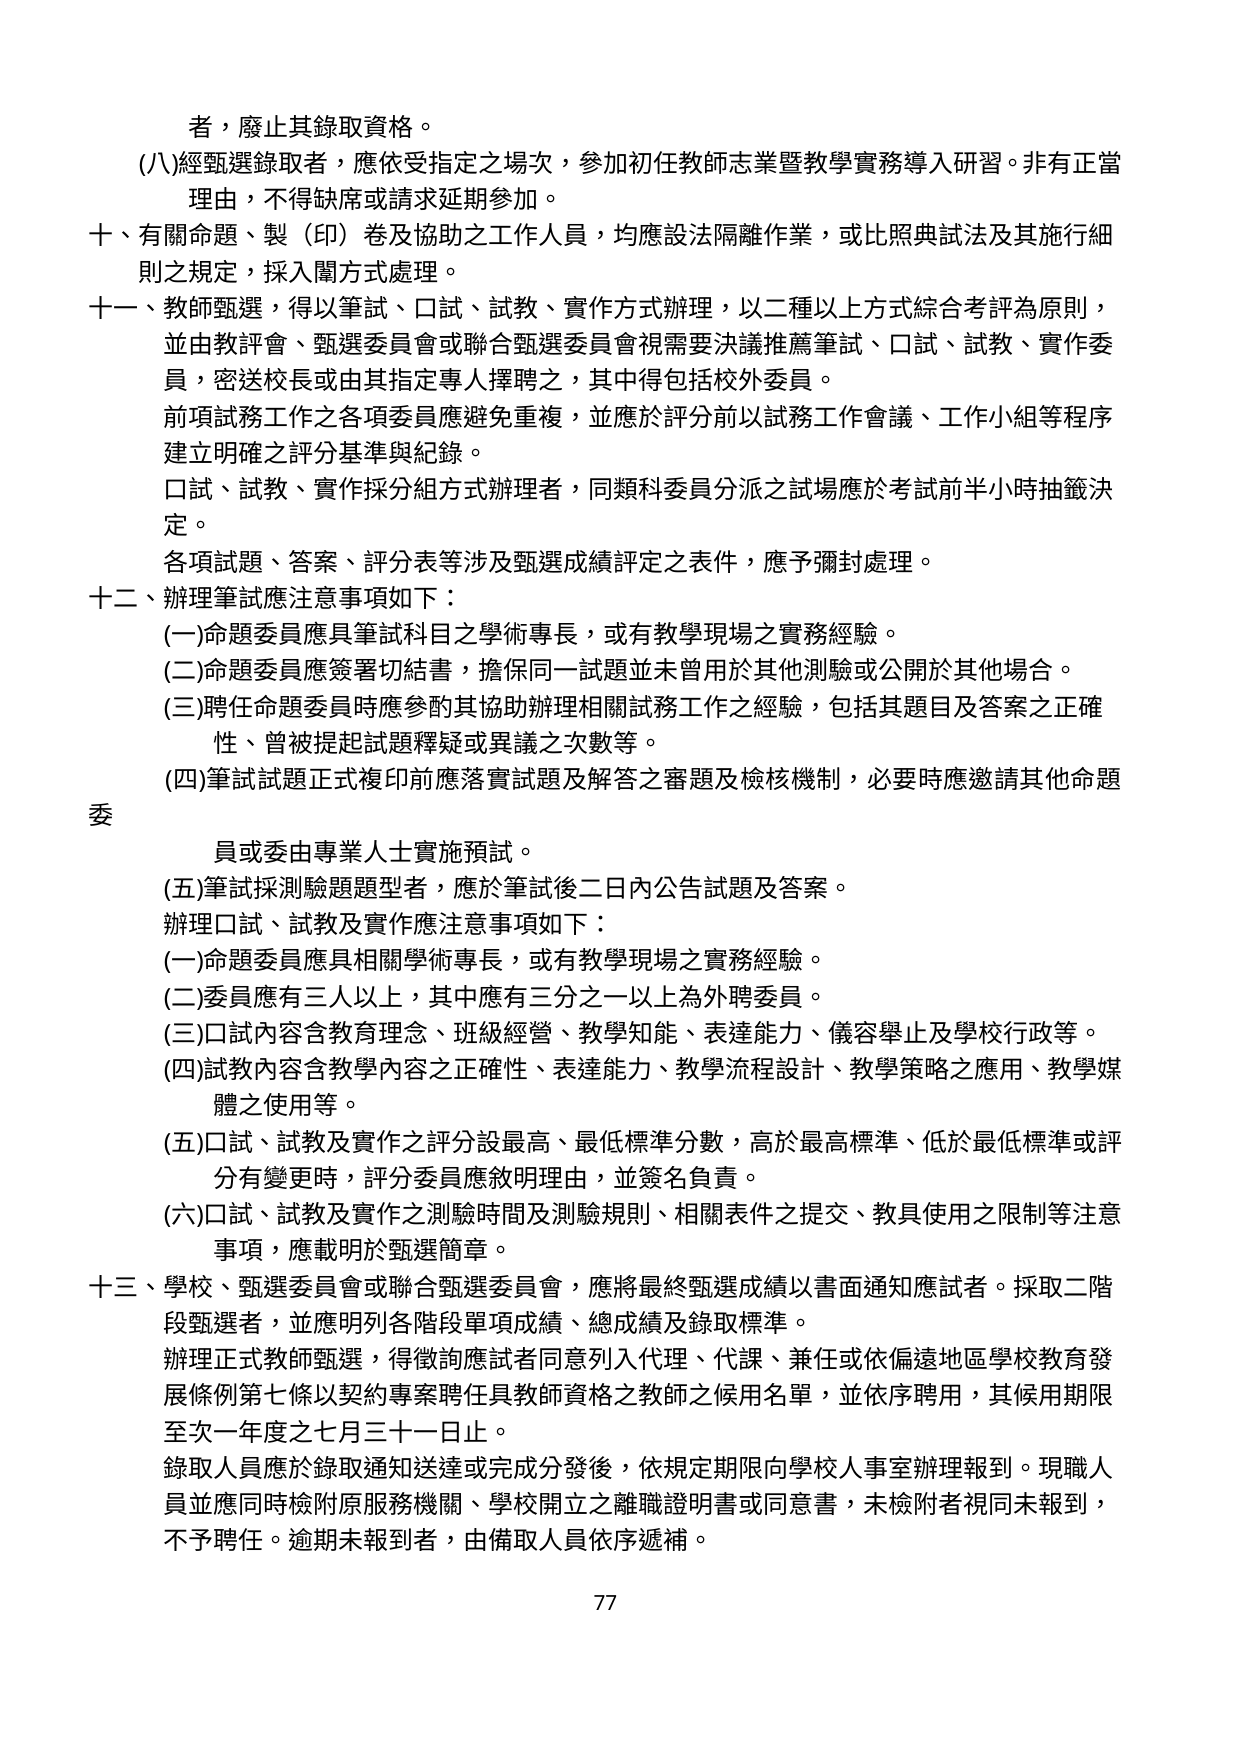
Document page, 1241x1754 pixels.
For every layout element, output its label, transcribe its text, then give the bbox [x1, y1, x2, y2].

text 十三、學校、甄選委員會或聯合甄選委員會，應將最終甄選成績以書面通知應試者。採取二階 [89, 1267, 1122, 1303]
text 展條例第七條以契約專案聘任具教師資格之教師之候用名單，並依序聘用，其候用期限 [89, 1376, 1122, 1412]
text 錄取人員應於錄取通知送達或完成分發後，依規定期限向學校人事室辦理報到。現職人 [89, 1448, 1122, 1484]
text 不予聘任。逾期未報到者，由備取人員依序遞補。 [89, 1521, 1122, 1557]
text (二)命題委員應簽署切結書，擔保同一試題並未曾用於其他測驗或公開於其他場合。 [89, 651, 1122, 687]
text (一)命題委員應具筆試科目之學術專長，或有教學現場之實務經驗。 [89, 614, 1122, 651]
text (八)經甄選錄取者，應依受指定之場次，參加初任教師志業暨教學實務導入研習。非有正當 [89, 143, 1122, 179]
text 員並應同時檢附原服務機關、學校開立之離職證明書或同意書，未檢附者視同未報到， [89, 1484, 1122, 1521]
text 事項，應載明於甄選簡章。 [89, 1231, 1122, 1267]
text (三)聘任命題委員時應參酌其協助辦理相關試務工作之經驗，包括其題目及答案之正確 [89, 687, 1122, 723]
text 口試、試教、實作採分組方式辦理者，同類科委員分派之試場應於考試前半小時抽籤決 [89, 469, 1122, 506]
text 者，廢止其錄取資格。 [89, 107, 1122, 143]
text 員或委由專業人士實施預試。 [89, 832, 1122, 868]
text 各項試題、答案、評分表等涉及甄選成績評定之表件，應予彌封處理。 [89, 542, 1122, 578]
text (二)委員應有三人以上，其中應有三分之一以上為外聘委員。 [89, 977, 1122, 1013]
text 十、有關命題、製（印）卷及協助之工作人員，均應設法隔離作業，或比照典試法及其施行細 [89, 216, 1122, 252]
text (六)口試、試教及實作之測驗時間及測驗規則、相關表件之提交、教具使用之限制等注意 [89, 1194, 1122, 1231]
text 定。 [89, 506, 1122, 542]
text 至次一年度之七月三十一日止。 [89, 1412, 1122, 1448]
text 建立明確之評分基準與紀錄。 [89, 433, 1122, 469]
text (四)筆試試題正式複印前應落實試題及解答之審題及檢核機制，必要時應邀請其他命題委 [89, 759, 1122, 832]
text 體之使用等。 [89, 1086, 1122, 1122]
text 前項試務工作之各項委員應避免重複，並應於評分前以試務工作會議、工作小組等程序 [89, 397, 1122, 433]
text (四)試教內容含教學內容之正確性、表達能力、教學流程設計、教學策略之應用、教學媒 [89, 1049, 1122, 1086]
text 理由，不得缺席或請求延期參加。 [89, 179, 1122, 216]
text 分有變更時，評分委員應敘明理由，並簽名負責。 [89, 1158, 1122, 1194]
text 則之規定，採入闈方式處理。 [89, 252, 1122, 288]
text (一)命題委員應具相關學術專長，或有教學現場之實務經驗。 [89, 941, 1122, 977]
text 員，密送校長或由其指定專人擇聘之，其中得包括校外委員。 [89, 361, 1122, 397]
text 段甄選者，並應明列各階段單項成績、總成績及錄取標準。 [89, 1303, 1122, 1339]
text 並由教評會、甄選委員會或聯合甄選委員會視需要決議推薦筆試、口試、試教、實作委 [89, 324, 1122, 361]
text 十二、辦理筆試應注意事項如下： [89, 578, 1122, 614]
text 十一、教師甄選，得以筆試、口試、試教、實作方式辦理，以二種以上方式綜合考評為原則， [89, 288, 1122, 324]
text (五)筆試採測驗題題型者，應於筆試後二日內公告試題及答案。 [89, 868, 1122, 904]
text 辦理正式教師甄選，得徵詢應試者同意列入代理、代課、兼任或依偏遠地區學校教育發 [89, 1339, 1122, 1376]
text (五)口試、試教及實作之評分設最高、最低標準分數，高於最高標準、低於最低標準或評 [89, 1122, 1122, 1158]
text (三)口試內容含教育理念、班級經營、教學知能、表達能力、儀容舉止及學校行政等。 [89, 1013, 1122, 1049]
text 性、曾被提起試題釋疑或異議之次數等。 [89, 723, 1122, 759]
text 辦理口試、試教及實作應注意事項如下： [89, 904, 1122, 941]
